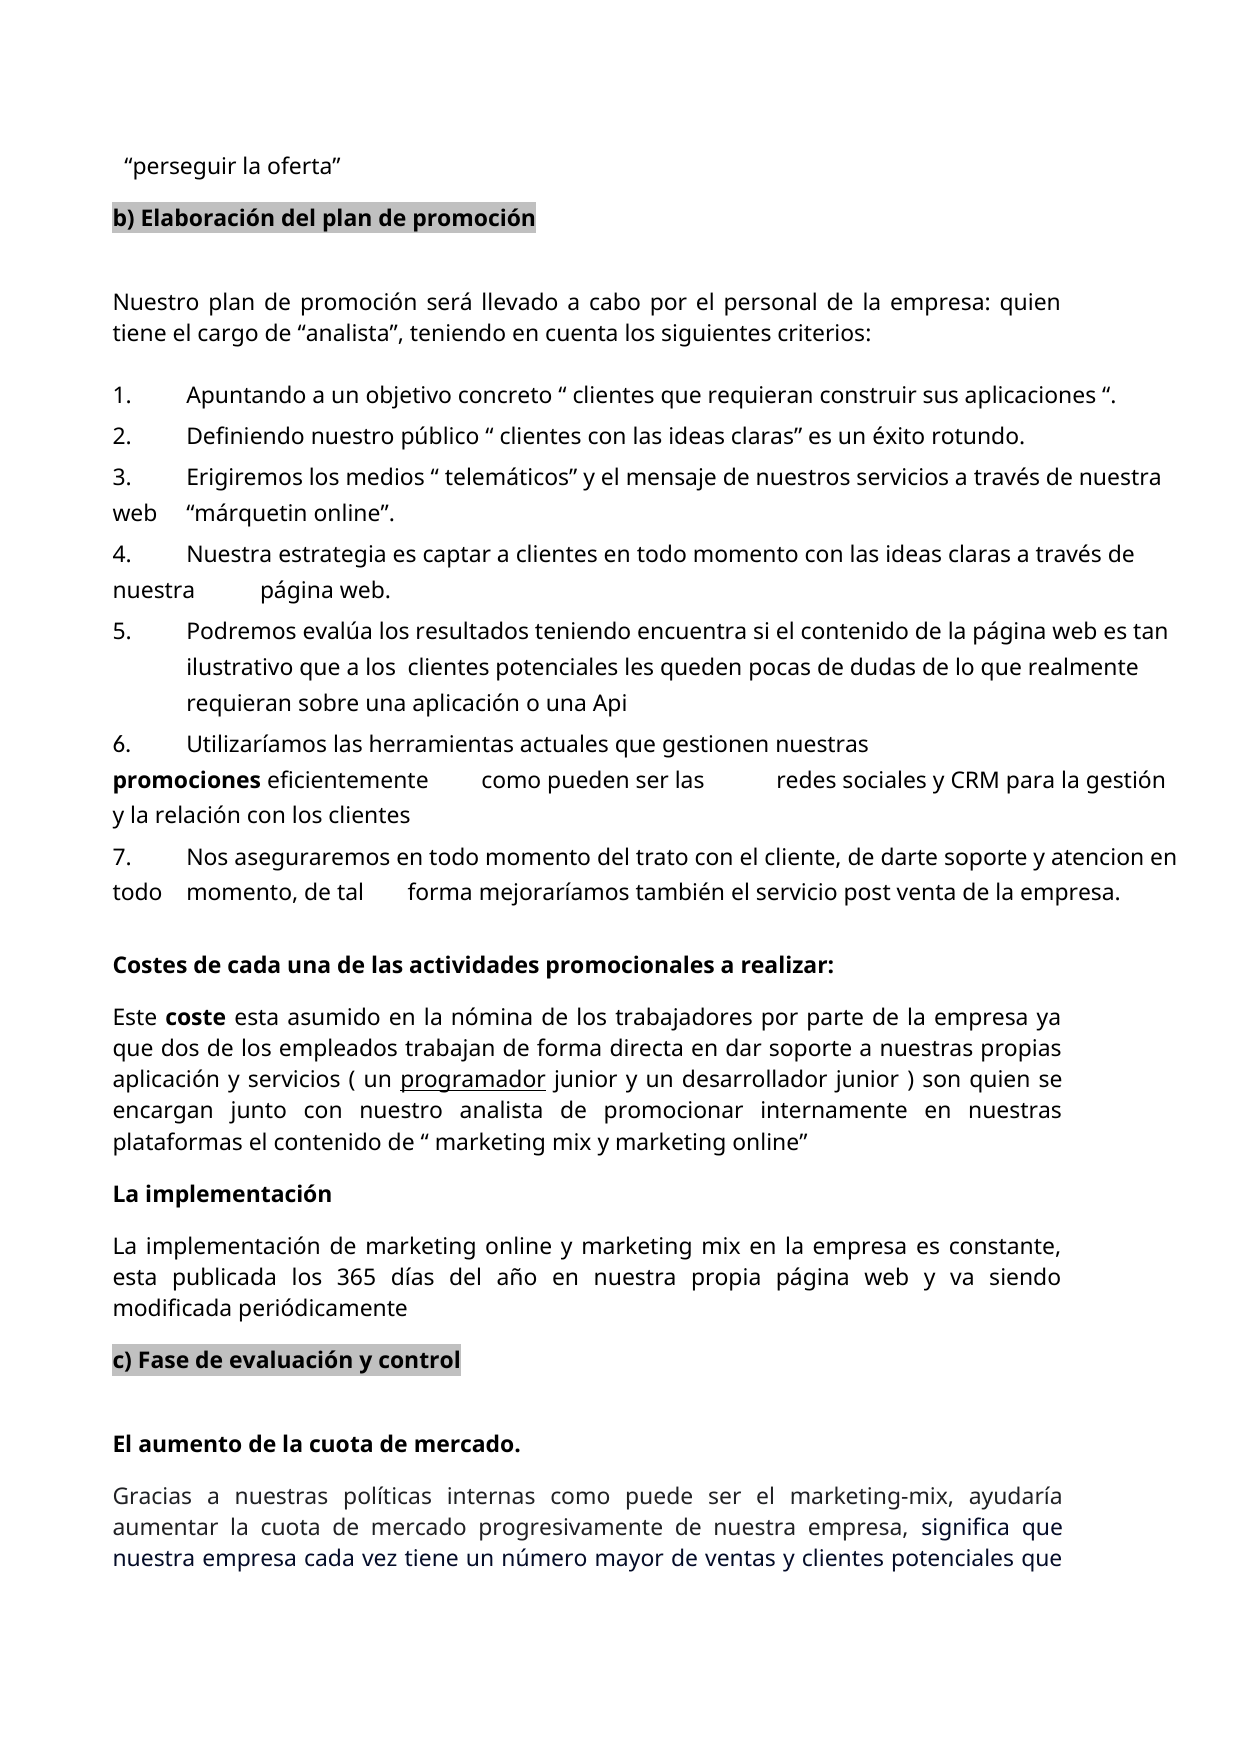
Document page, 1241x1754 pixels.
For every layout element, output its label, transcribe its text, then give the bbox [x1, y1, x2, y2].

list Nuestra estrategia es captar a clientes en todo momento con las ideas claras a través de nuestra página web. [112, 538, 1181, 605]
text Nuestro plan de promoción será llevado a cabo por el personal de la empresa: quien tiene el cargo de “analista”, teniendo en cuenta los siguientes criterios: [112, 285, 1063, 348]
text Este coste esta asumido en la nómina de los trabajadores por parte de la empresa ya que dos de los empleados trabajan de forma directa en dar soporte a nuestras propias aplicación y servicios ( un programador junior y un desarrollador junior ) son quien se encargan junto con nuestro analista de promocionar internamente en nuestras plataformas el contenido de “ marketing mix y marketing online” [75, 1001, 1063, 1157]
text Costes de cada una de las actividades promocionales a realizar: [75, 948, 1063, 980]
list Erigiremos los medios “ telemáticos” y el mensaje de nuestros servicios a través de nuestra web “márquetin online”. [112, 461, 1181, 528]
text Gracias a nuestras políticas internas como puede ser el marketing-mix, ayudaría aumentar la cuota de mercado progresivamente de nuestra empresa, significa que nuestra empresa cada vez tiene un número mayor de ventas y clientes potenciales que [75, 1480, 1063, 1573]
list Definiendo nuestro público “ clientes con las ideas claras” es un éxito rotundo. [112, 420, 1181, 451]
text “perseguir la oferta” [75, 150, 1063, 181]
list Podremos evalúa los resultados teniendo encuentra si el contenido de la página web es tan ilustrativo que a los clientes potenciales les queden pocas de dudas de lo que realmente requieran sobre una aplicación o una Api [112, 615, 1181, 718]
list Utilizaríamos las herramientas actuales que gestionen nuestras promociones eficientemente como pueden ser las redes sociales y CRM para la gestión y la relación con los clientes [112, 728, 1181, 831]
list Nos aseguraremos en todo momento del trato con el cliente, de darte soporte y atencion en todo momento, de tal forma mejoraríamos también el servicio post venta de la empresa. [112, 840, 1181, 908]
text El aumento de la cuota de mercado. [75, 1428, 1063, 1459]
text La implementación de marketing online y marketing mix en la empresa es constante, esta publicada los 365 días del año en nuestra propia página web y va siendo modificada periódicamente [75, 1230, 1063, 1323]
text c) Fase de evaluación y control [75, 1344, 1063, 1376]
text b) Elaboración del plan de promoción [75, 202, 1063, 233]
list Apuntando a un objetivo concreto “ clientes que requieran construir sus aplicaciones “. [112, 379, 1181, 410]
text La implementación [75, 1178, 1063, 1209]
